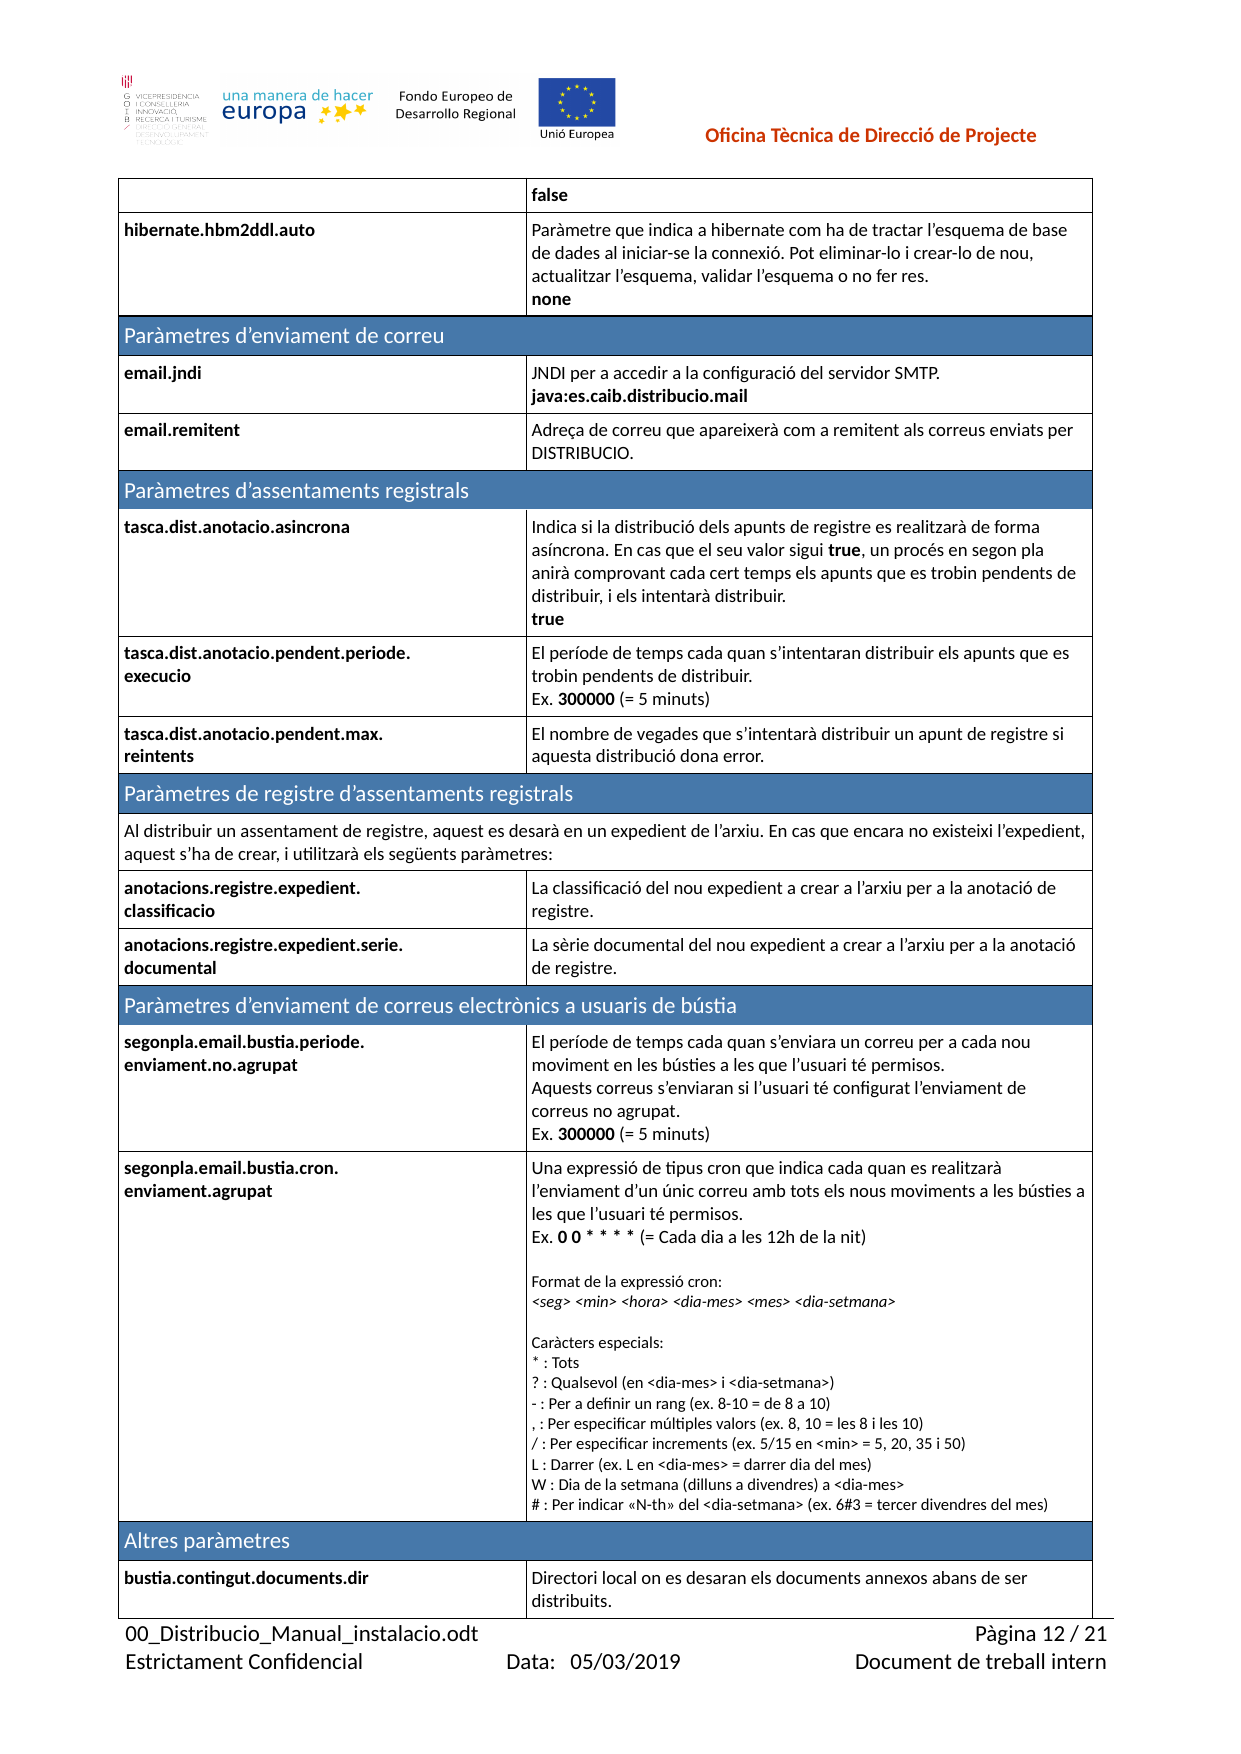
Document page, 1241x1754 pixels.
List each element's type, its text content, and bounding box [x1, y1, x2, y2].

table_cell [119, 179, 526, 212]
table_cell Paràmetre que indica a hibernate com ha de tractar l’esquema de base de dades al iniciar-se la connexió. Pot eliminar-lo i crear-lo de nou, actualitzar l’esquema, validar l’esquema o no fer res. none [527, 213, 1092, 315]
table_cell bustia.contingut.documents.dir [119, 1561, 526, 1618]
table_cell false [527, 179, 1092, 212]
table_cell El període de temps cada quan s’intentaran distribuir els apunts que es trobin pendents de distribuir. Ex. 300000 (= 5 minuts) [527, 637, 1092, 716]
table_cell Una expressió de tipus cron que indica cada quan es realitzarà l’enviament d’un únic correu amb tots els nous moviments a les bústies a les que l’usuari té permisos. Ex. 0 0 * * * * (= Cada dia a les 12h de la nit) Format de la expressió cron: <seg> <min> <hora> <dia-mes> <mes> <dia-setmana> Caràcters especials: * : Tots ? : Qualsevol (en <dia-mes> i <dia-setmana>) - : Per a definir un rang (ex. 8-10 = de 8 a 10) , : Per especificar múltiples valors (ex. 8, 10 = les 8 i les 10) / : Per especificar increments (ex. 5/15 en <min> = 5, 20, 35 i 50) L : Darrer (ex. L en <dia-mes> = darrer dia del mes) W : Dia de la setmana (dilluns a divendres) a <dia-mes> # : Per indicar «N-th» del <dia-setmana> (ex. 6#3 = tercer divendres del mes) [527, 1152, 1092, 1521]
table_cell Indica si la distribució dels apunts de registre es realitzarà de forma asíncrona. En cas que el seu valor sigui true, un procés en segon pla anirà comprovant cada cert temps els apunts que es trobin pendents de distribuir, i els intentarà distribuir. true [527, 510, 1092, 636]
table_cell La sèrie documental del nou expedient a crear a l’arxiu per a la anotació de registre. [527, 929, 1092, 985]
picture [219, 73, 621, 147]
table_header Paràmetres d’enviament de correu [119, 317, 1092, 355]
table_cell El nombre de vegades que s’intentarà distribuir un apunt de registre si aquesta distribució dona error. [527, 717, 1092, 773]
table_cell tasca.dist.anotacio.pendent.periode. execucio [119, 637, 526, 716]
table_cell email.remitent [119, 414, 526, 470]
table_cell anotacions.registre.expedient.serie. documental [119, 929, 526, 985]
table_cell email.jndi [119, 356, 526, 412]
table_cell tasca.dist.anotacio.pendent.max. reintents [119, 717, 526, 773]
table_cell tasca.dist.anotacio.asincrona [119, 510, 526, 636]
table_cell Adreça de correu que apareixerà com a remitent als correus enviats per DISTRIBUCIO. [527, 414, 1092, 470]
table_cell anotacions.registre.expedient. classificacio [119, 871, 526, 928]
table_cell La classificació del nou expedient a crear a l’arxiu per a la anotació de registre. [527, 871, 1092, 928]
table_cell Paràmetres d’assentaments registrals [119, 471, 1092, 509]
table_cell Paràmetres d’enviament de correus electrònics a usuaris de bústia [119, 986, 1092, 1025]
table_cell segonpla.email.bustia.cron. enviament.agrupat [119, 1152, 526, 1521]
table_header Altres paràmetres [119, 1522, 1092, 1560]
table_cell El període de temps cada quan s’enviara un correu per a cada nou moviment en les bústies a les que l’usuari té permisos. Aquests correus s’enviaran si l’usuari té configurat l’enviament de correus no agrupat. Ex. 300000 (= 5 minuts) [527, 1025, 1092, 1151]
table_cell Directori local on es desaran els documents annexos abans de ser distribuits. [527, 1561, 1092, 1618]
table_cell hibernate.hbm2ddl.auto [119, 213, 526, 315]
table_cell Al distribuir un assentament de registre, aquest es desarà en un expedient de l’arxiu. En cas que encara no existeixi l’expedient, aquest s’ha de crear, i utilitzarà els següents paràmetres: [119, 814, 1092, 870]
picture [118, 73, 213, 147]
table_cell JNDI per a accedir a la configuració del servidor SMTP. java:es.caib.distribucio.mail [527, 356, 1092, 412]
table_cell segonpla.email.bustia.periode. enviament.no.agrupat [119, 1025, 526, 1151]
table_header Paràmetres de registre d’assentaments registrals [119, 774, 1092, 813]
